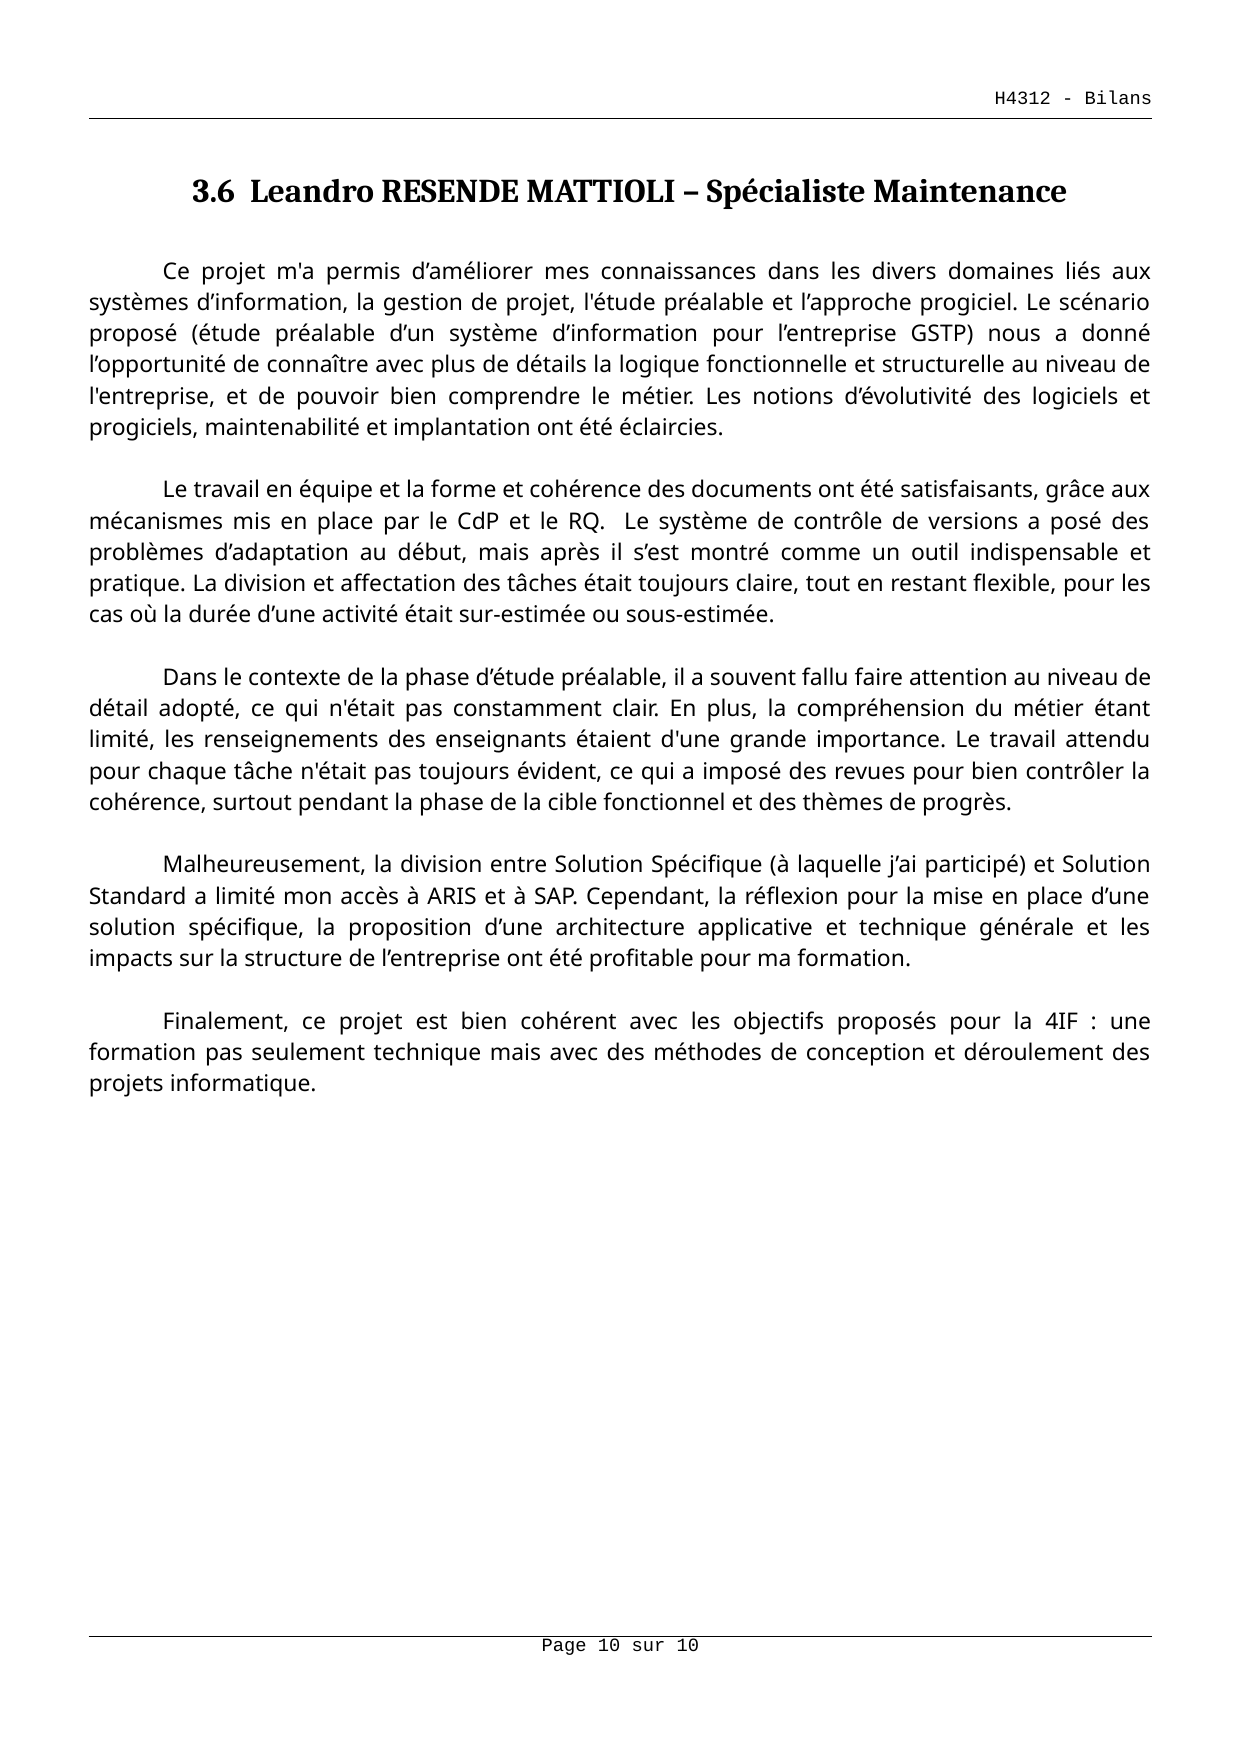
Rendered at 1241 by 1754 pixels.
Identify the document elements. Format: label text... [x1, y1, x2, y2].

text Ce projet m'a permis d’améliorer mes connaissances dans les divers domaines liés aux systèmes d’information, la gestion de projet, l'étude préalable et l’approche progiciel. Le scénario proposé (étude préalable d’un système d’information pour l’entreprise GSTP) nous a donné l’opportunité de connaître avec plus de détails la logique fonctionnelle et structurelle au niveau de l'entreprise, et de pouvoir bien comprendre le métier. Les notions d’évolutivité des logiciels et progiciels, maintenabilité et implantation ont été éclaircies. [88, 254, 1152, 442]
text Malheureusement, la division entre Solution Spécifique (à laquelle j’ai participé) et Solution Standard a limité mon accès à ARIS et à SAP. Cependant, la réflexion pour la mise en place d’une solution spécifique, la proposition d’une architecture applicative et technique générale et les impacts sur la structure de l’entreprise ont été profitable pour ma formation. [88, 848, 1152, 973]
text Le travail en équipe et la forme et cohérence des documents ont été satisfaisants, grâce aux mécanismes mis en place par le CdP et le RQ. Le système de contrôle de versions a posé des problèmes d’adaptation au début, mais après il s’est montré comme un outil indispensable et pratique. La division et affectation des tâches était toujours claire, tout en restant flexible, pour les cas où la durée d’une activité était sur-estimée ou sous-estimée. [88, 473, 1152, 629]
text Dans le contexte de la phase d’étude préalable, il a souvent fallu faire attention au niveau de détail adopté, ce qui n'était pas constamment clair. En plus, la compréhension du métier étant limité, les renseignements des enseignants étaient d'une grande importance. Le travail attendu pour chaque tâche n'était pas toujours évident, ce qui a imposé des revues pour bien contrôler la cohérence, surtout pendant la phase de la cible fonctionnel et des thèmes de progrès. [88, 661, 1152, 817]
subtitle Leandro RESENDE MATTIOLI – Spécialiste Maintenance [133, 172, 1152, 211]
text Finalement, ce projet est bien cohérent avec les objectifs proposés pour la 4IF : une formation pas seulement technique mais avec des méthodes de conception et déroulement des projets informatique. [88, 1004, 1152, 1098]
